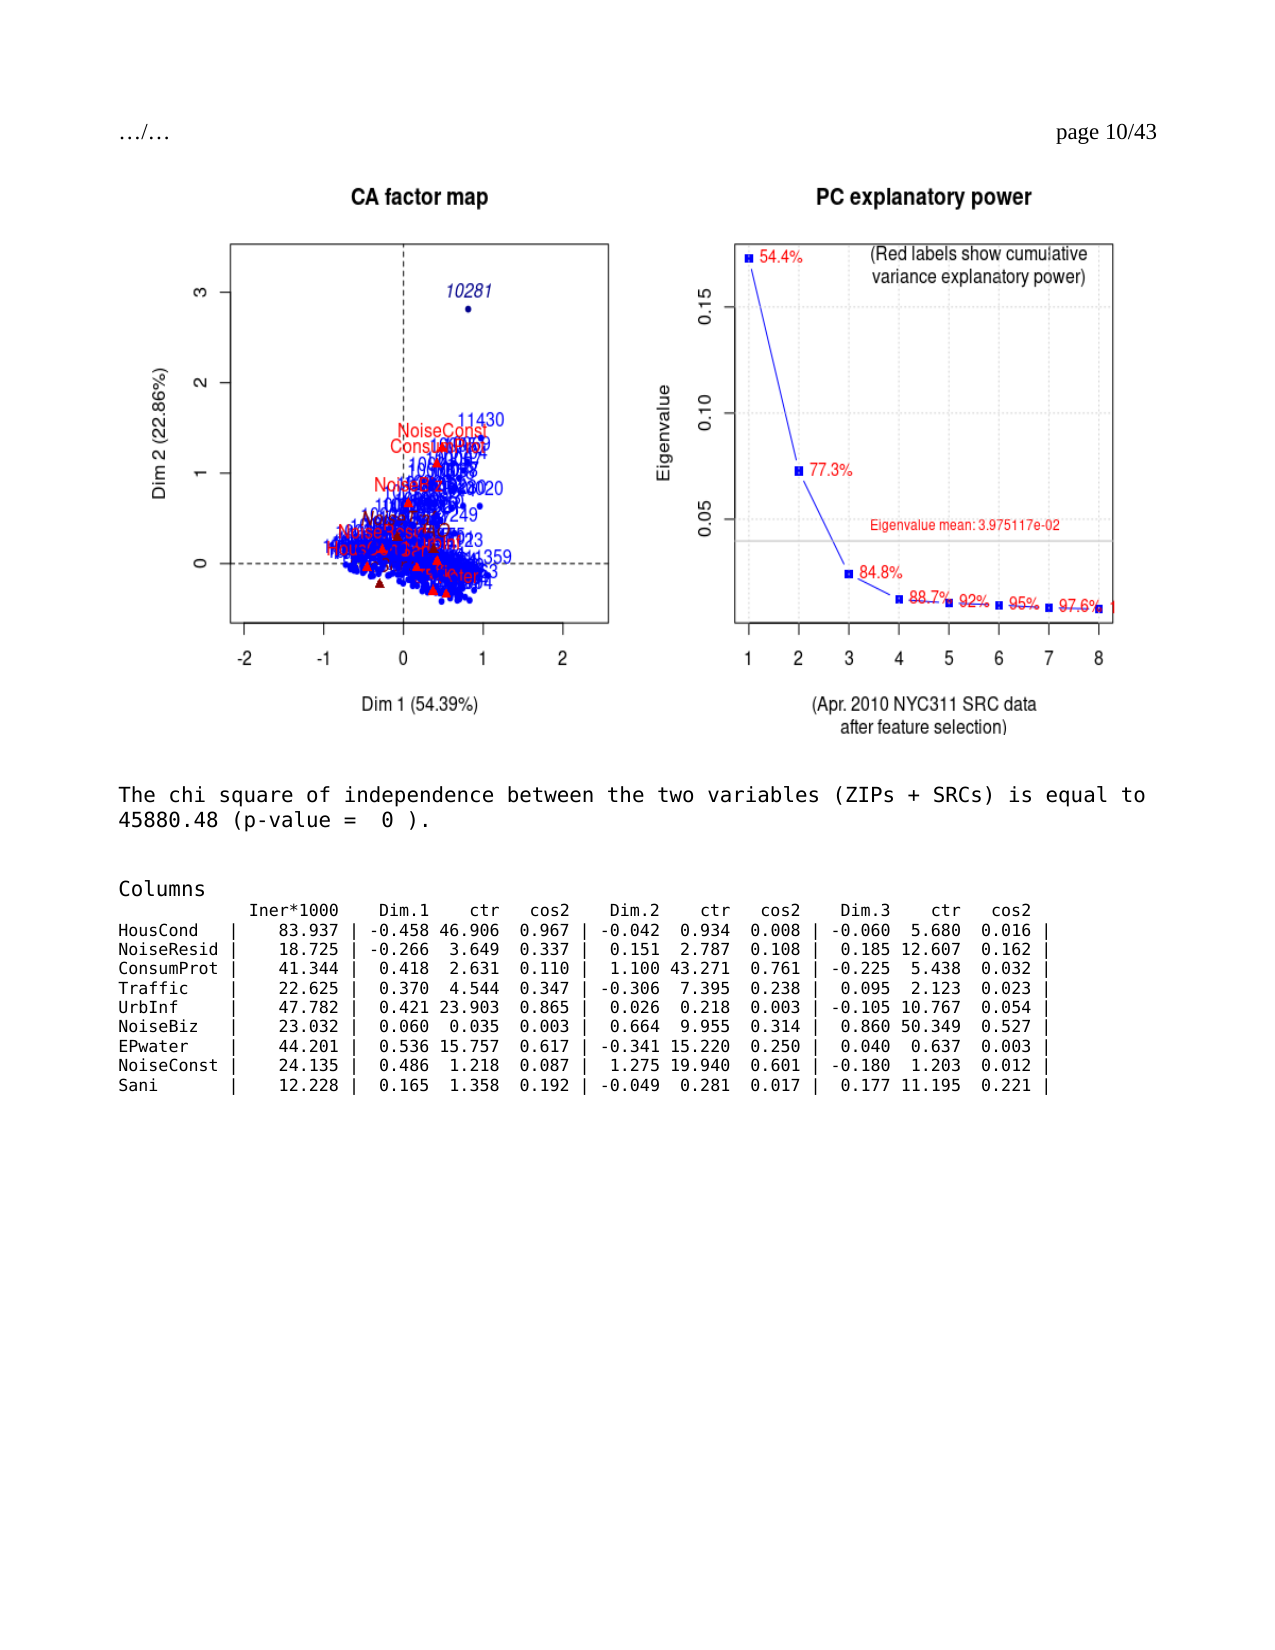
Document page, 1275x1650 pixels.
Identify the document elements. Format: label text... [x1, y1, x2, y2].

text Sani | 12.228 | 0.165 1.358 0.192 | -0.049 0.281 0.017 | 0.177 11.195 0.221 | [118, 1075, 1157, 1095]
text NoiseConst | 24.135 | 0.486 1.218 0.087 | 1.275 19.940 0.601 | -0.180 1.203 0.012 | [118, 1056, 1157, 1075]
text HousCond | 83.937 | -0.458 46.906 0.967 | -0.042 0.934 0.008 | -0.060 5.680 0.016 | [118, 920, 1157, 940]
text Iner*1000 Dim.1 ctr cos2 Dim.2 ctr cos2 Dim.3 ctr cos2 [118, 901, 1157, 920]
text The chi square of independence between the two variables (ZIPs + SRCs) is equal to 45880.48 (p-value = 0 ). [118, 783, 1157, 832]
text UrbInf | 47.782 | 0.421 23.903 0.865 | 0.026 0.218 0.003 | -0.105 10.767 0.054 | [118, 998, 1157, 1017]
picture [149, 177, 1126, 735]
text Traffic | 22.625 | 0.370 4.544 0.347 | -0.306 7.395 0.238 | 0.095 2.123 0.023 | [118, 978, 1157, 998]
text NoiseBiz | 23.032 | 0.060 0.035 0.003 | 0.664 9.955 0.314 | 0.860 50.349 0.527 | [118, 1017, 1157, 1037]
text NoiseResid | 18.725 | -0.266 3.649 0.337 | 0.151 2.787 0.108 | 0.185 12.607 0.162 | [118, 940, 1157, 959]
text EPwater | 44.201 | 0.536 15.757 0.617 | -0.341 15.220 0.250 | 0.040 0.637 0.003 | [118, 1037, 1157, 1056]
text ConsumProt | 41.344 | 0.418 2.631 0.110 | 1.100 43.271 0.761 | -0.225 5.438 0.032 | [118, 959, 1157, 978]
text Columns [118, 877, 1157, 901]
